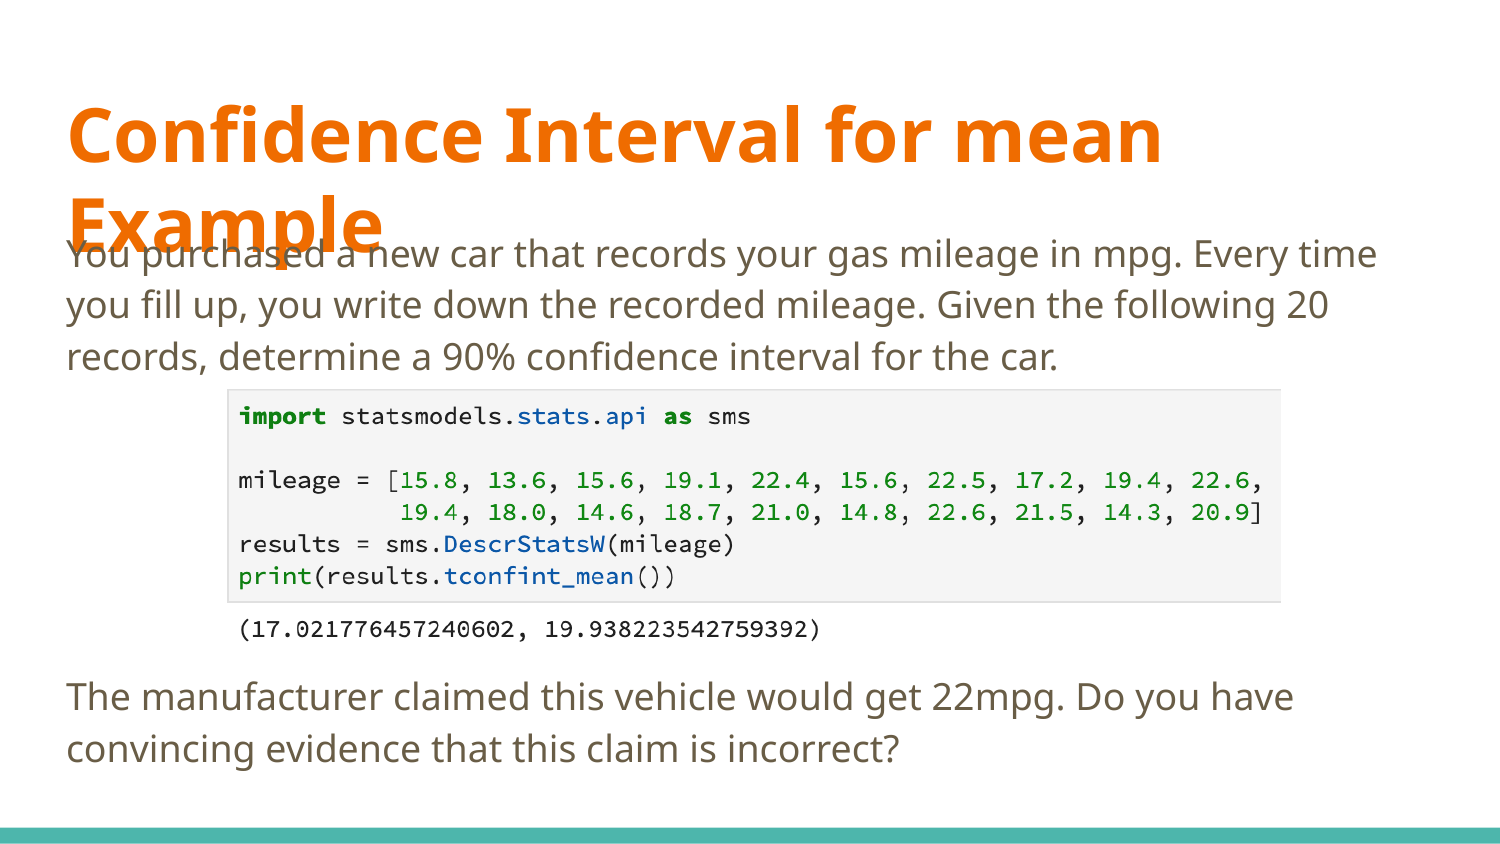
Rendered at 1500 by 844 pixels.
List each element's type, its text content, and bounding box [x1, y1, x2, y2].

picture [219, 375, 1281, 657]
title Confidence Interval for mean Example [51, 72, 1449, 189]
list You purchased a new car that records your gas mileage in mpg. Every time you fill up, you write down the recorded mileage. Given the following 20 records, determine a 90% confidence interval for the car. The manufacturer claimed this vehicle would get 22mpg. Do you have convincing evidence that this claim is incorrect? [51, 207, 1449, 750]
